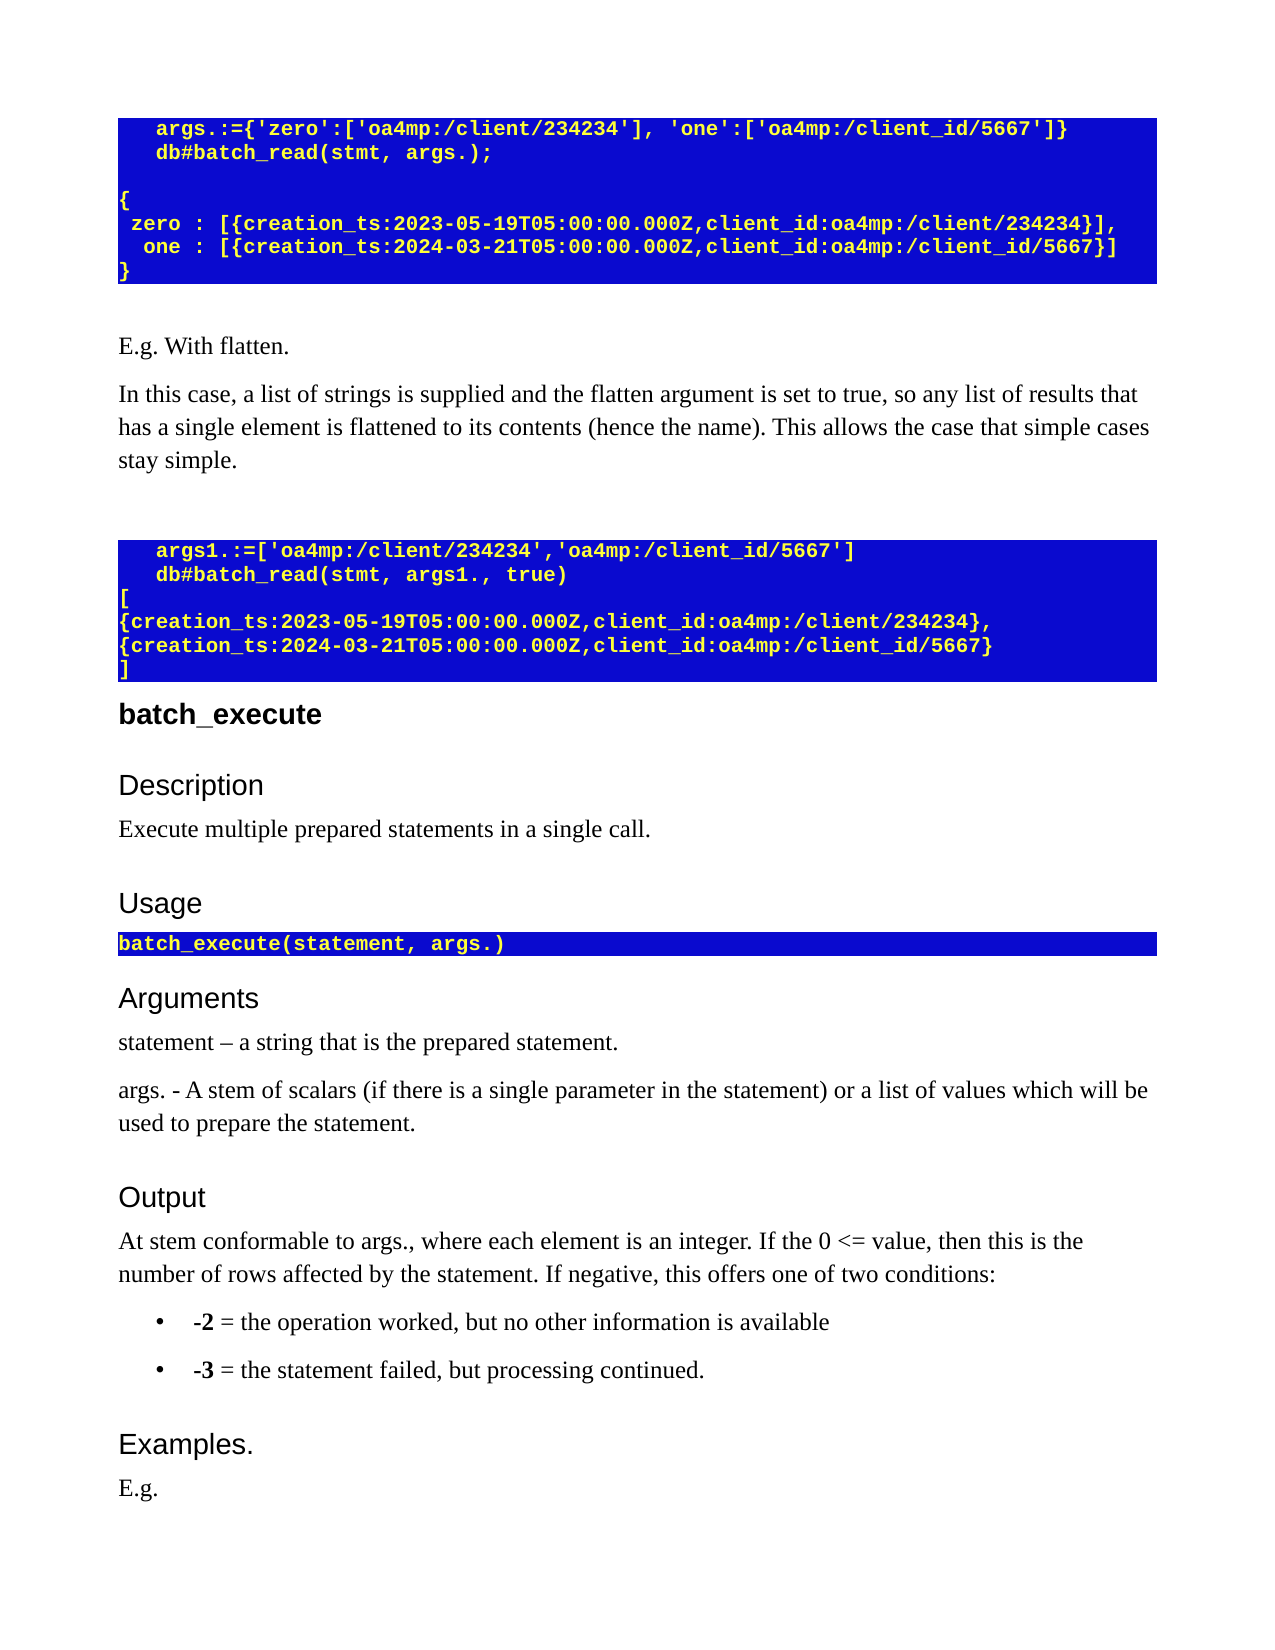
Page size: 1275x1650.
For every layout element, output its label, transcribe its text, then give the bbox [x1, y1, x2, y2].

subtitle Description [118, 768, 1157, 801]
text } [118, 260, 1157, 284]
text [ [118, 587, 1157, 611]
text In this case, a list of strings is supplied and the flatten argument is set to true, so any list of results that has a single element is flattened to its contents (hence the name). This allows the case that simple cases stay simple. [118, 379, 1157, 474]
text Execute multiple prepared statements in a single call. [118, 814, 1157, 843]
text { [118, 189, 1157, 213]
text args1.:=['oa4mp:/client/234234','oa4mp:/client_id/5667'] [118, 540, 1157, 564]
subtitle Examples. [118, 1427, 1157, 1461]
text one : [{creation_ts:2024-03-21T05:00:00.000Z,client_id:oa4mp:/client_id/5667}] [118, 236, 1157, 260]
list -2 = the operation worked, but no other information is available [156, 1307, 1157, 1336]
text At stem conformable to args., where each element is an integer. If the 0 <= value, then this is the number of rows affected by the statement. If negative, this offers one of two conditions: [118, 1226, 1157, 1288]
subtitle Arguments [118, 981, 1157, 1015]
text zero : [{creation_ts:2023-05-19T05:00:00.000Z,client_id:oa4mp:/client/234234}], [118, 213, 1157, 236]
text args.:={'zero':['oa4mp:/client/234234'], 'one':['oa4mp:/client_id/5667']} [118, 118, 1157, 142]
text db#batch_read(stmt, args1., true) [118, 564, 1157, 587]
subtitle Output [118, 1180, 1157, 1214]
subtitle Usage [118, 886, 1157, 920]
text batch_execute(statement, args.) [118, 932, 1157, 956]
text E.g. [118, 1473, 1157, 1502]
text args. - A stem of scalars (if there is a single parameter in the statement) or a list of values which will be used to prepare the statement. [118, 1075, 1157, 1137]
text ] [118, 658, 1157, 682]
text {creation_ts:2024-03-21T05:00:00.000Z,client_id:oa4mp:/client_id/5667} [118, 635, 1157, 658]
text statement – a string that is the prepared statement. [118, 1027, 1157, 1056]
subtitle batch_execute [118, 697, 1157, 730]
text {creation_ts:2023-05-19T05:00:00.000Z,client_id:oa4mp:/client/234234}, [118, 611, 1157, 635]
text db#batch_read(stmt, args.); [118, 142, 1157, 165]
text E.g. With flatten. [118, 331, 1157, 360]
list -3 = the statement failed, but processing continued. [156, 1355, 1157, 1383]
